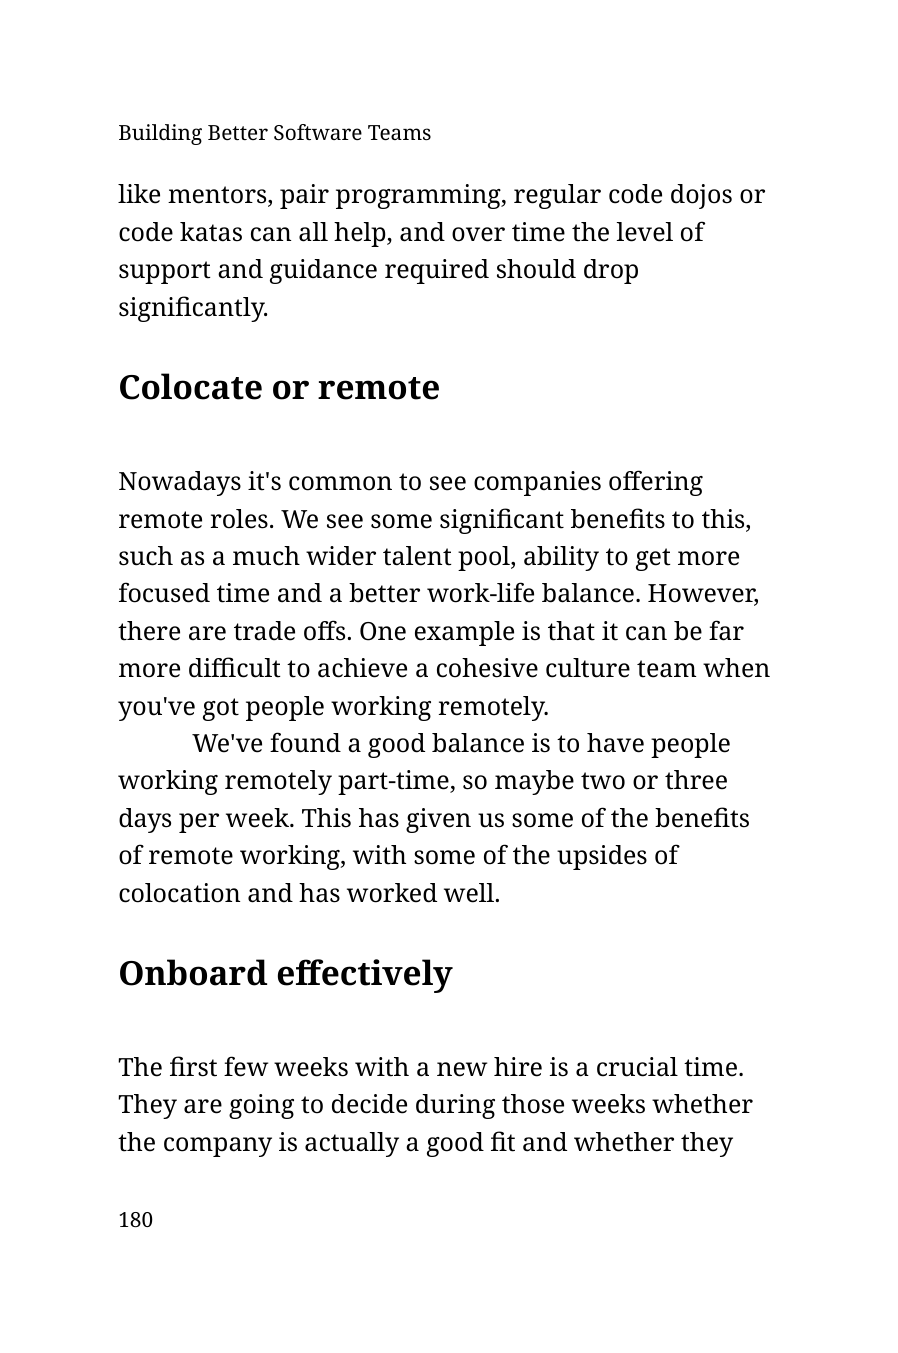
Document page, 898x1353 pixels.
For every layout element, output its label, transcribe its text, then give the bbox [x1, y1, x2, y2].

text The first few weeks with a new hire is a crucial time. They are going to decide during those weeks whether the company is actually a good fit and whether they [118, 1050, 779, 1159]
text Nowadays it's common to see companies offering remote roles. We see some significant benefits to this, such as a much wider talent pool, ability to get more focused time and a better work-life balance. However, there are trade offs. One example is that it can be far more difficult to achieve a cohesive culture team when you've got people working remotely. [118, 464, 779, 722]
subtitle Colocate or remote [118, 364, 779, 409]
text We've found a good balance is to have people working remotely part-time, so maybe two or three days per week. This has given us some of the benefits of remote working, with some of the upsides of colocation and has worked well. [118, 726, 779, 909]
subtitle Onboard effectively [118, 950, 779, 995]
text like mentors, pair programming, regular code dojos or code katas can all help, and over time the level of support and guidance required should drop significantly. [118, 177, 779, 323]
